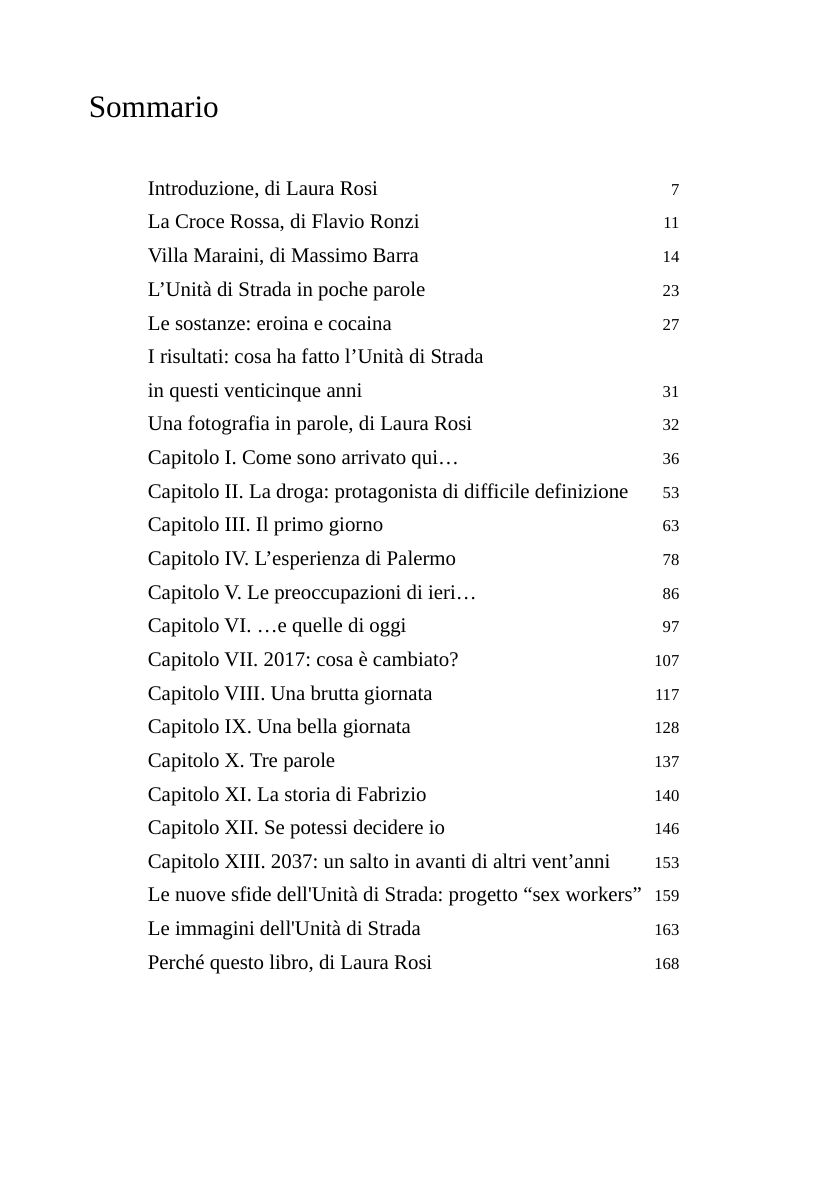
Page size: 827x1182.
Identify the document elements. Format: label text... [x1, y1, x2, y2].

text Introduzione, di Laura Rosi 7 [88, 176, 738, 200]
text in questi venticinque anni 31 [88, 378, 738, 402]
text Capitolo X. Tre parole 137 [88, 748, 738, 772]
text Capitolo IX. Una bella giornata 128 [88, 714, 738, 738]
text Capitolo IV. L’esperienza di Palermo 78 [88, 546, 738, 570]
text Sommario [88, 88, 738, 124]
text Una fotografia in parole, di Laura Rosi 32 [88, 411, 738, 435]
text Capitolo VII. 2017: cosa è cambiato? 107 [88, 647, 738, 671]
text Capitolo XII. Se potessi decidere io 146 [88, 815, 738, 839]
text I risultati: cosa ha fatto l’Unità di Strada [88, 344, 738, 368]
text Capitolo XI. La storia di Fabrizio 140 [88, 781, 738, 806]
text Capitolo VI. …e quelle di oggi 97 [88, 613, 738, 637]
text Capitolo I. Come sono arrivato qui… 36 [88, 445, 738, 469]
text L’Unità di Strada in poche parole 23 [88, 277, 738, 301]
text Perché questo libro, di Laura Rosi 168 [88, 950, 738, 974]
text Le immagini dell'Unità di Strada 163 [88, 916, 738, 940]
text Capitolo V. Le preoccupazioni di ieri… 86 [88, 579, 738, 604]
text Capitolo XIII. 2037: un salto in avanti di altri vent’anni 153 [88, 849, 738, 873]
text Capitolo VIII. Una brutta giornata 117 [88, 681, 738, 704]
text Capitolo III. Il primo giorno 63 [88, 512, 738, 536]
text Le sostanze: eroina e cocaina 27 [88, 310, 738, 334]
text Villa Maraini, di Massimo Barra 14 [88, 243, 738, 267]
text Le nuove sfide dell'Unità di Strada: progetto “sex workers” 159 [88, 882, 738, 906]
text Capitolo II. La droga: protagonista di difficile definizione 53 [88, 479, 738, 503]
text La Croce Rossa, di Flavio Ronzi 11 [88, 209, 738, 233]
